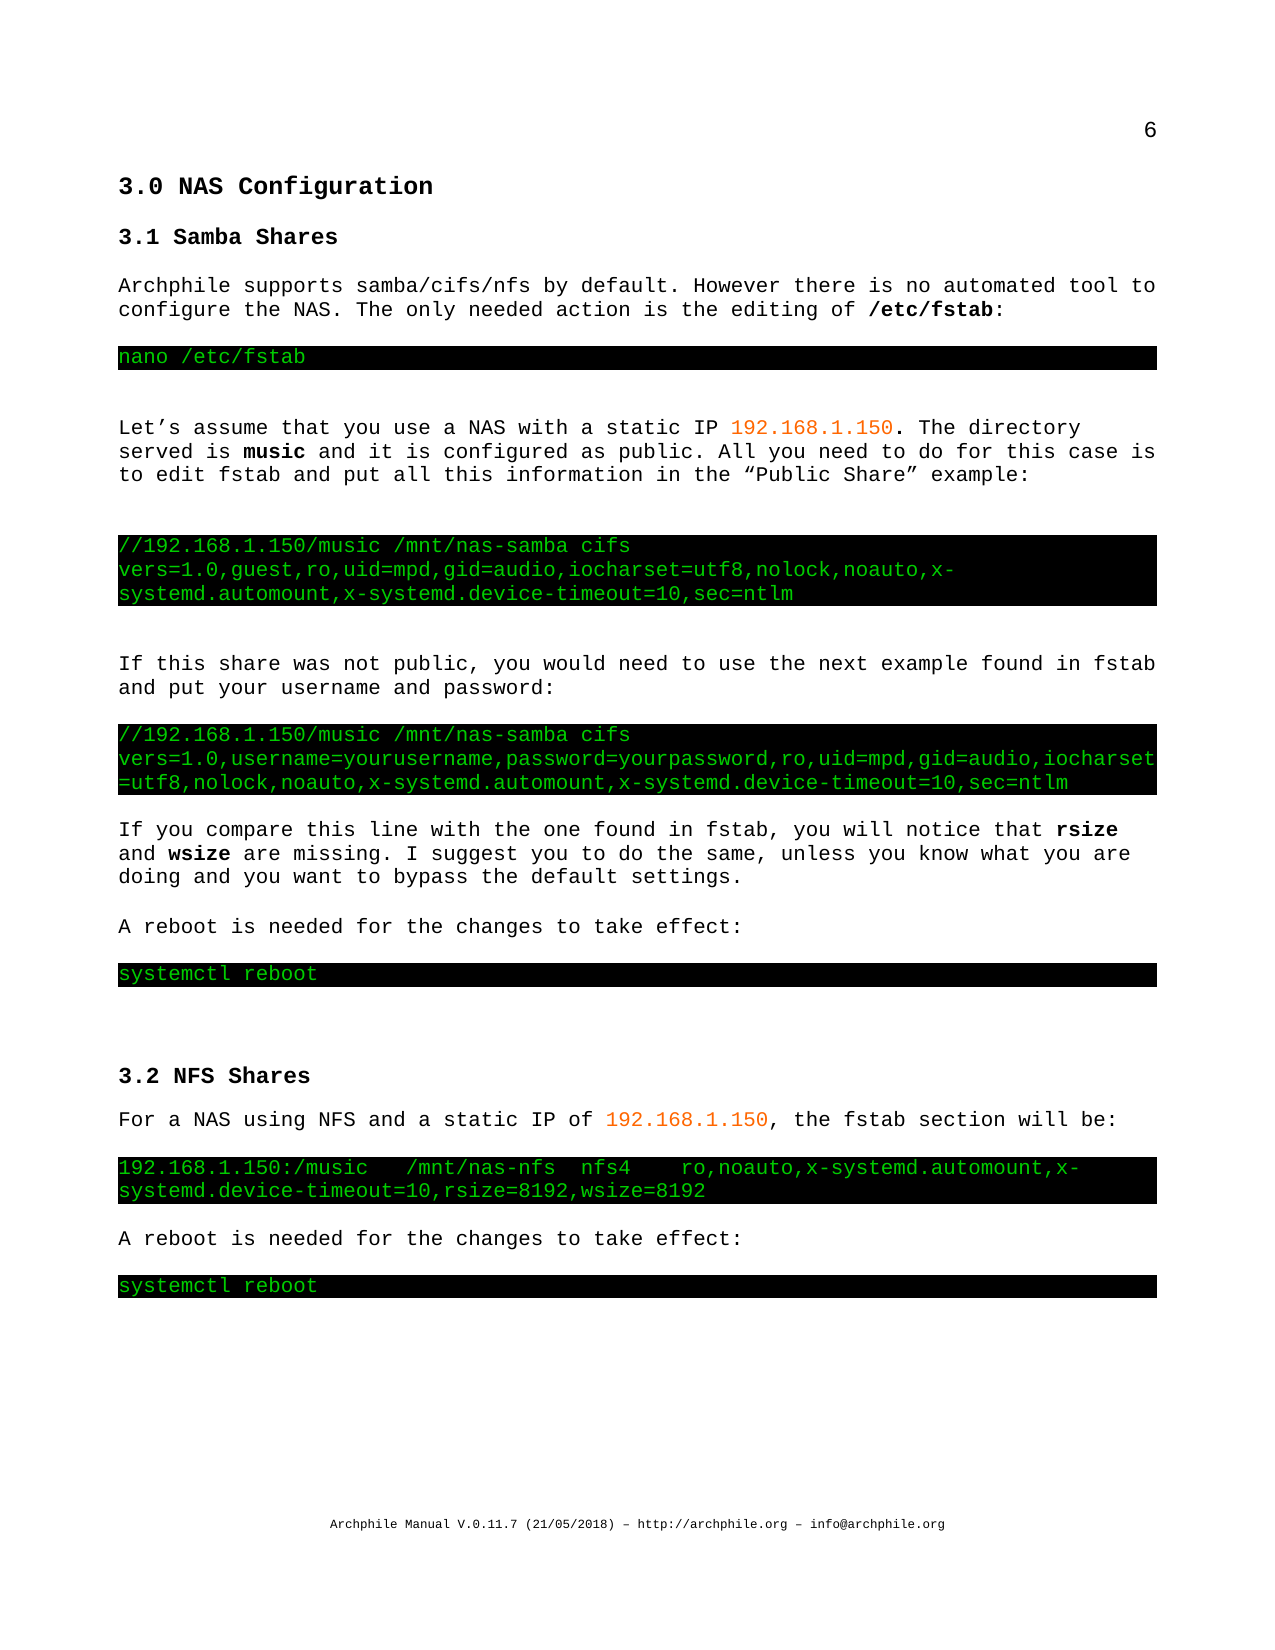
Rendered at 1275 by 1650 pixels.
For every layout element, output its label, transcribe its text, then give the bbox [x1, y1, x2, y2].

text 192.168.1.150:/music /mnt/nas-nfs nfs4 ro,noauto,x-systemd.automount,x-systemd.device-timeout=10,rsize=8192,wsize=8192 [118, 1157, 1157, 1204]
text If you compare this line with the one found in fstab, you will notice that rsize and wsize are missing. I suggest you to do the same, unless you know what you are doing and you want to bypass the default settings. [118, 819, 1157, 890]
text systemctl reboot [118, 963, 1157, 987]
text 3.2 NFS Shares [118, 1064, 1157, 1091]
text nano /etc/fstab [118, 346, 1157, 370]
text If this share was not public, you would need to use the next example found in fstab and put your username and password: [118, 653, 1157, 701]
text //192.168.1.150/music /mnt/nas-samba cifs vers=1.0,guest,ro,uid=mpd,gid=audio,iocharset=utf8,nolock,noauto,x-systemd.automount,x-systemd.device-timeout=10,sec=ntlm [118, 535, 1157, 606]
text systemctl reboot [118, 1275, 1157, 1298]
text 3.1 Samba Shares [118, 226, 1157, 251]
text //192.168.1.150/music /mnt/nas-samba cifs vers=1.0,username=yourusername,password=yourpassword,ro,uid=mpd,gid=audio,iocharset=utf8,nolock,noauto,x-systemd.automount,x-systemd.device-timeout=10,sec=ntlm [118, 724, 1157, 795]
text For a NAS using NFS and a static IP of 192.168.1.150, the fstab section will be: [118, 1109, 1157, 1133]
text 3.0 NAS Configuration [118, 173, 1157, 202]
text A reboot is needed for the changes to take effect: [118, 1228, 1157, 1251]
text Let’s assume that you use a NAS with a static IP 192.168.1.150. The directory served is music and it is configured as public. All you need to do for this case is to edit fstab and put all this information in the “Public Share” example: [118, 417, 1157, 488]
text Archphile supports samba/cifs/nfs by default. However there is no automated tool to configure the NAS. The only needed action is the editing of /etc/fstab: [118, 275, 1157, 322]
text A reboot is needed for the changes to take effect: [118, 916, 1157, 939]
